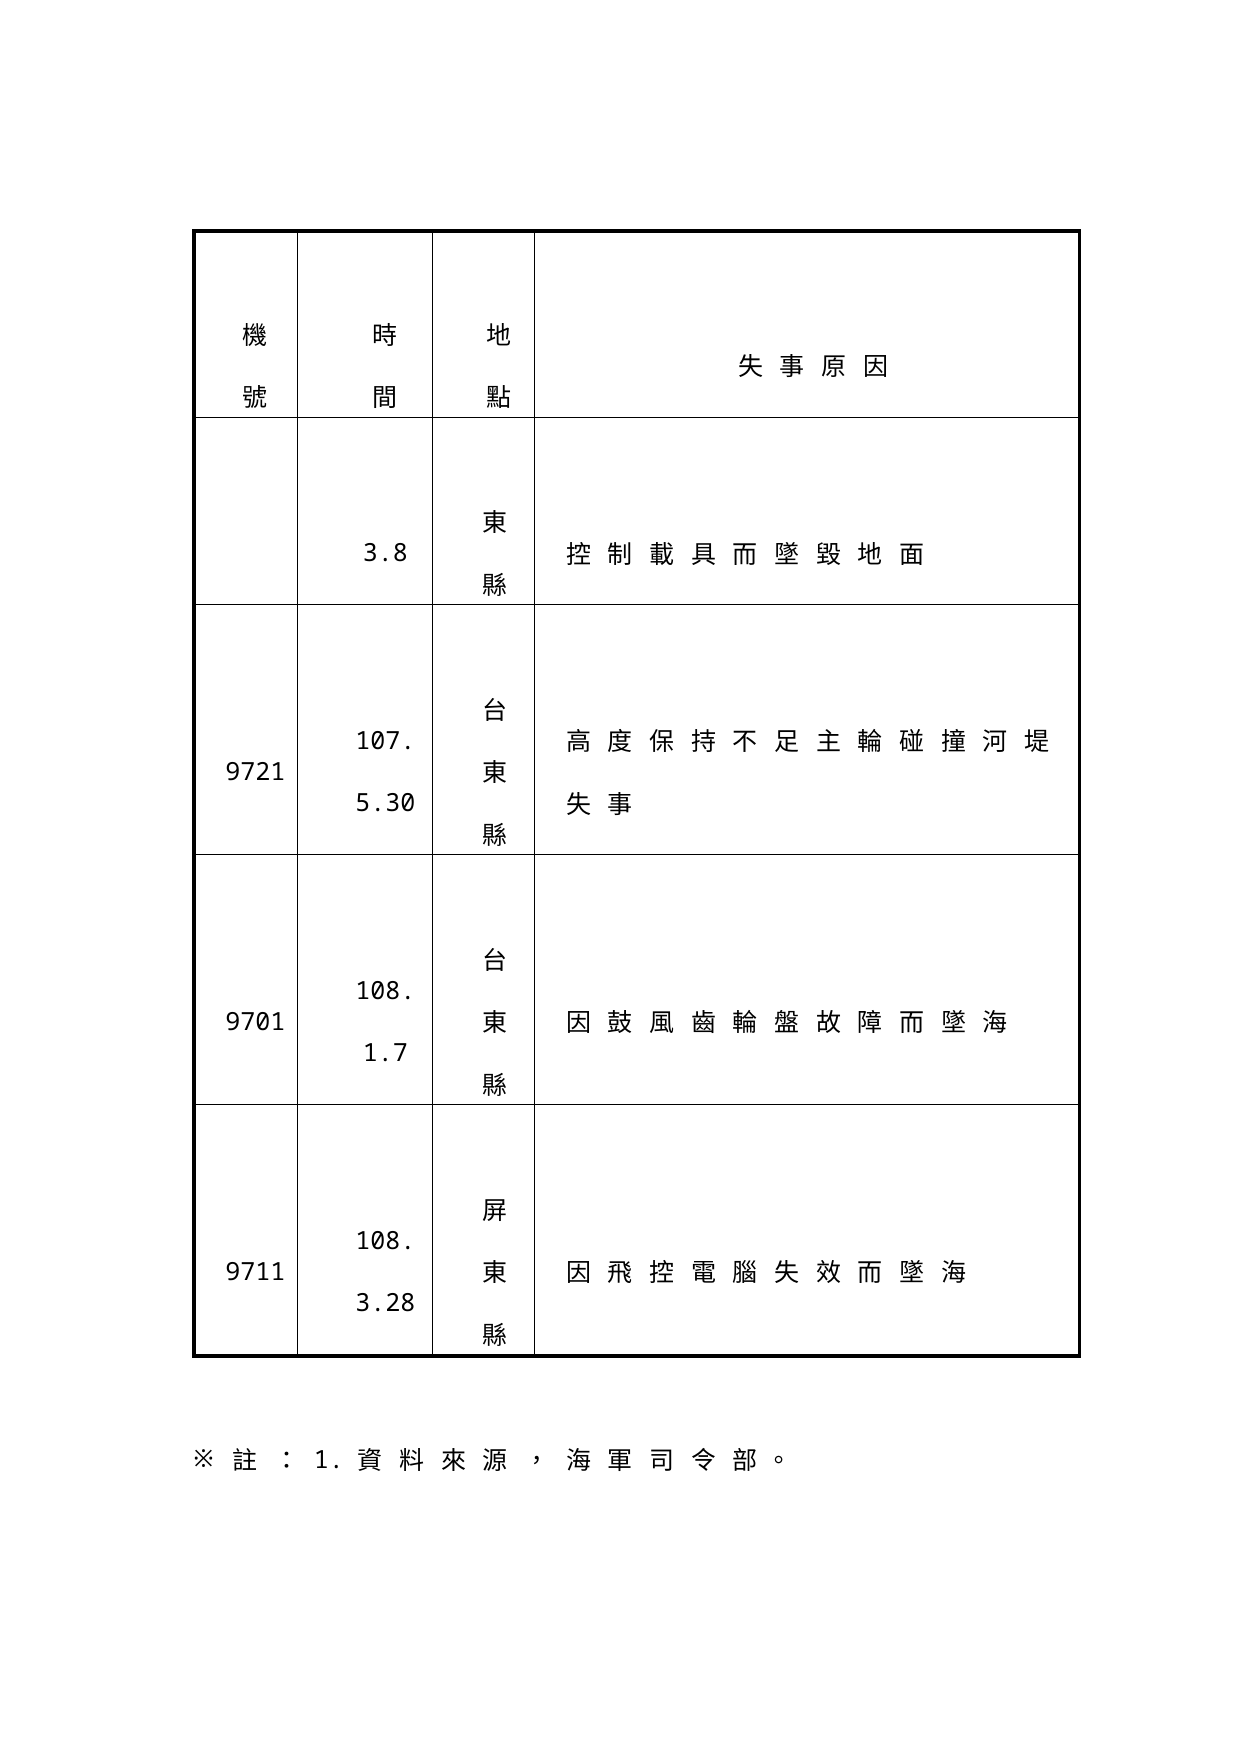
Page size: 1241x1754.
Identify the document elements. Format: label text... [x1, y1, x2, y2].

table_cell 控制載具而墜毀地面 [535, 418, 1078, 604]
table_cell 9721 [196, 605, 297, 854]
table_cell 108.3.28 [298, 1105, 432, 1354]
table_cell 高度保持不足主輪碰撞河堤失事 [535, 605, 1078, 854]
table_cell 台東縣 [433, 605, 534, 854]
table_cell 台東縣 [433, 855, 534, 1104]
table_header 失事原因 [535, 233, 1078, 417]
table_cell 9711 [196, 1105, 297, 1354]
table_header 地點 [433, 233, 534, 417]
table_cell [196, 418, 297, 604]
table_cell 107.5.30 [298, 605, 432, 854]
text ※註：1.資料來源，海軍司令部。 [183, 1417, 1058, 1479]
table_cell 東縣 [433, 418, 534, 604]
table_cell 屏東縣 [433, 1105, 534, 1354]
table_header 時間 [298, 233, 432, 417]
table_cell 9701 [196, 855, 297, 1104]
table_header 機號 [196, 233, 297, 417]
table_cell 108.1.7 [298, 855, 432, 1104]
table_cell 3.8 [298, 418, 432, 604]
table_cell 因飛控電腦失效而墜海 [535, 1105, 1078, 1354]
table_cell 因鼓風齒輪盤故障而墜海 [535, 855, 1078, 1104]
